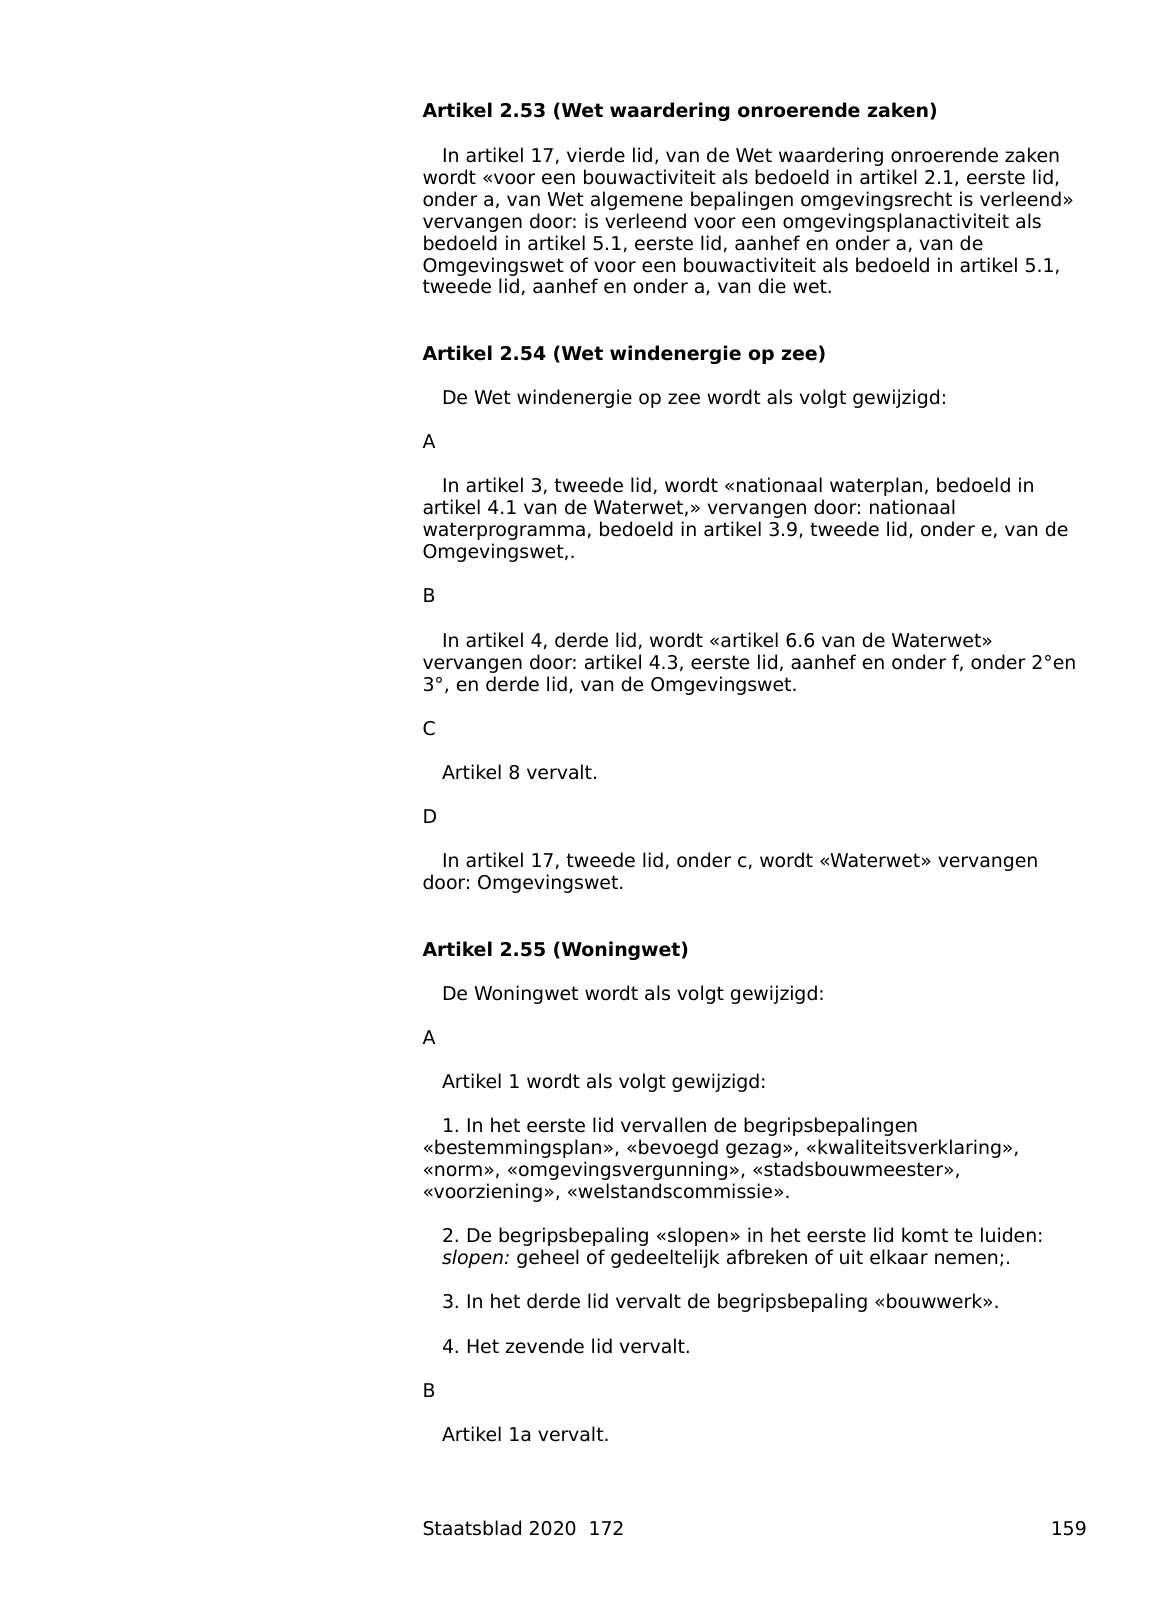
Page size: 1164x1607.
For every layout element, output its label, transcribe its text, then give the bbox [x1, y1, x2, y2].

text 1. In het eerste lid vervallen de begripsbepalingen «bestemmingsplan», «bevoegd gezag», «kwaliteitsverklaring», «norm», «omgevingsvergunning», «stadsbouwmeester», «voorziening», «welstandscommissie». [422, 1115, 1087, 1203]
subtitle Artikel 2.53 (Wet waardering onroerende zaken) [422, 100, 1087, 122]
text 4. Het zevende lid vervalt. [422, 1336, 1087, 1358]
text 3. In het derde lid vervalt de begripsbepaling «bouwwerk». [422, 1291, 1087, 1313]
text slopen: geheel of gedeeltelijk afbreken of uit elkaar nemen;. [422, 1247, 1087, 1269]
text C [422, 718, 1087, 740]
text D [422, 806, 1087, 828]
text B [422, 585, 1087, 607]
text Artikel 8 vervalt. [422, 762, 1087, 784]
text 2. De begripsbepaling «slopen» in het eerste lid komt te luiden: [422, 1225, 1087, 1247]
text A [422, 431, 1087, 453]
subtitle Artikel 2.54 (Wet windenergie op zee) [422, 343, 1087, 365]
text Artikel 1a vervalt. [422, 1424, 1087, 1446]
subtitle Artikel 2.55 (Woningwet) [422, 938, 1087, 961]
text In artikel 17, vierde lid, van de Wet waardering onroerende zaken wordt «voor een bouwactiviteit als bedoeld in artikel 2.1, eerste lid, onder a, van Wet algemene bepalingen omgevingsrecht is verleend» vervangen door: is verleend voor een omgevingsplanactiviteit als bedoeld in artikel 5.1, eerste lid, aanhef en onder a, van de Omgevingswet of voor een bouwactiviteit als bedoeld in artikel 5.1, tweede lid, aanhef en onder a, van die wet. [422, 144, 1087, 298]
text B [422, 1380, 1087, 1402]
text A [422, 1027, 1087, 1049]
text De Wet windenergie op zee wordt als volgt gewijzigd: [422, 387, 1087, 409]
text In artikel 17, tweede lid, onder c, wordt «Waterwet» vervangen door: Omgevingswet. [422, 850, 1087, 894]
text In artikel 4, derde lid, wordt «artikel 6.6 van de Waterwet» vervangen door: artikel 4.3, eerste lid, aanhef en onder f, onder 2°en 3°, en derde lid, van de Omgevingswet. [422, 629, 1087, 696]
text Artikel 1 wordt als volgt gewijzigd: [422, 1071, 1087, 1093]
text De Woningwet wordt als volgt gewijzigd: [422, 983, 1087, 1005]
text In artikel 3, tweede lid, wordt «nationaal waterplan, bedoeld in artikel 4.1 van de Waterwet,» vervangen door: nationaal waterprogramma, bedoeld in artikel 3.9, tweede lid, onder e, van de Omgevingswet,. [422, 475, 1087, 563]
